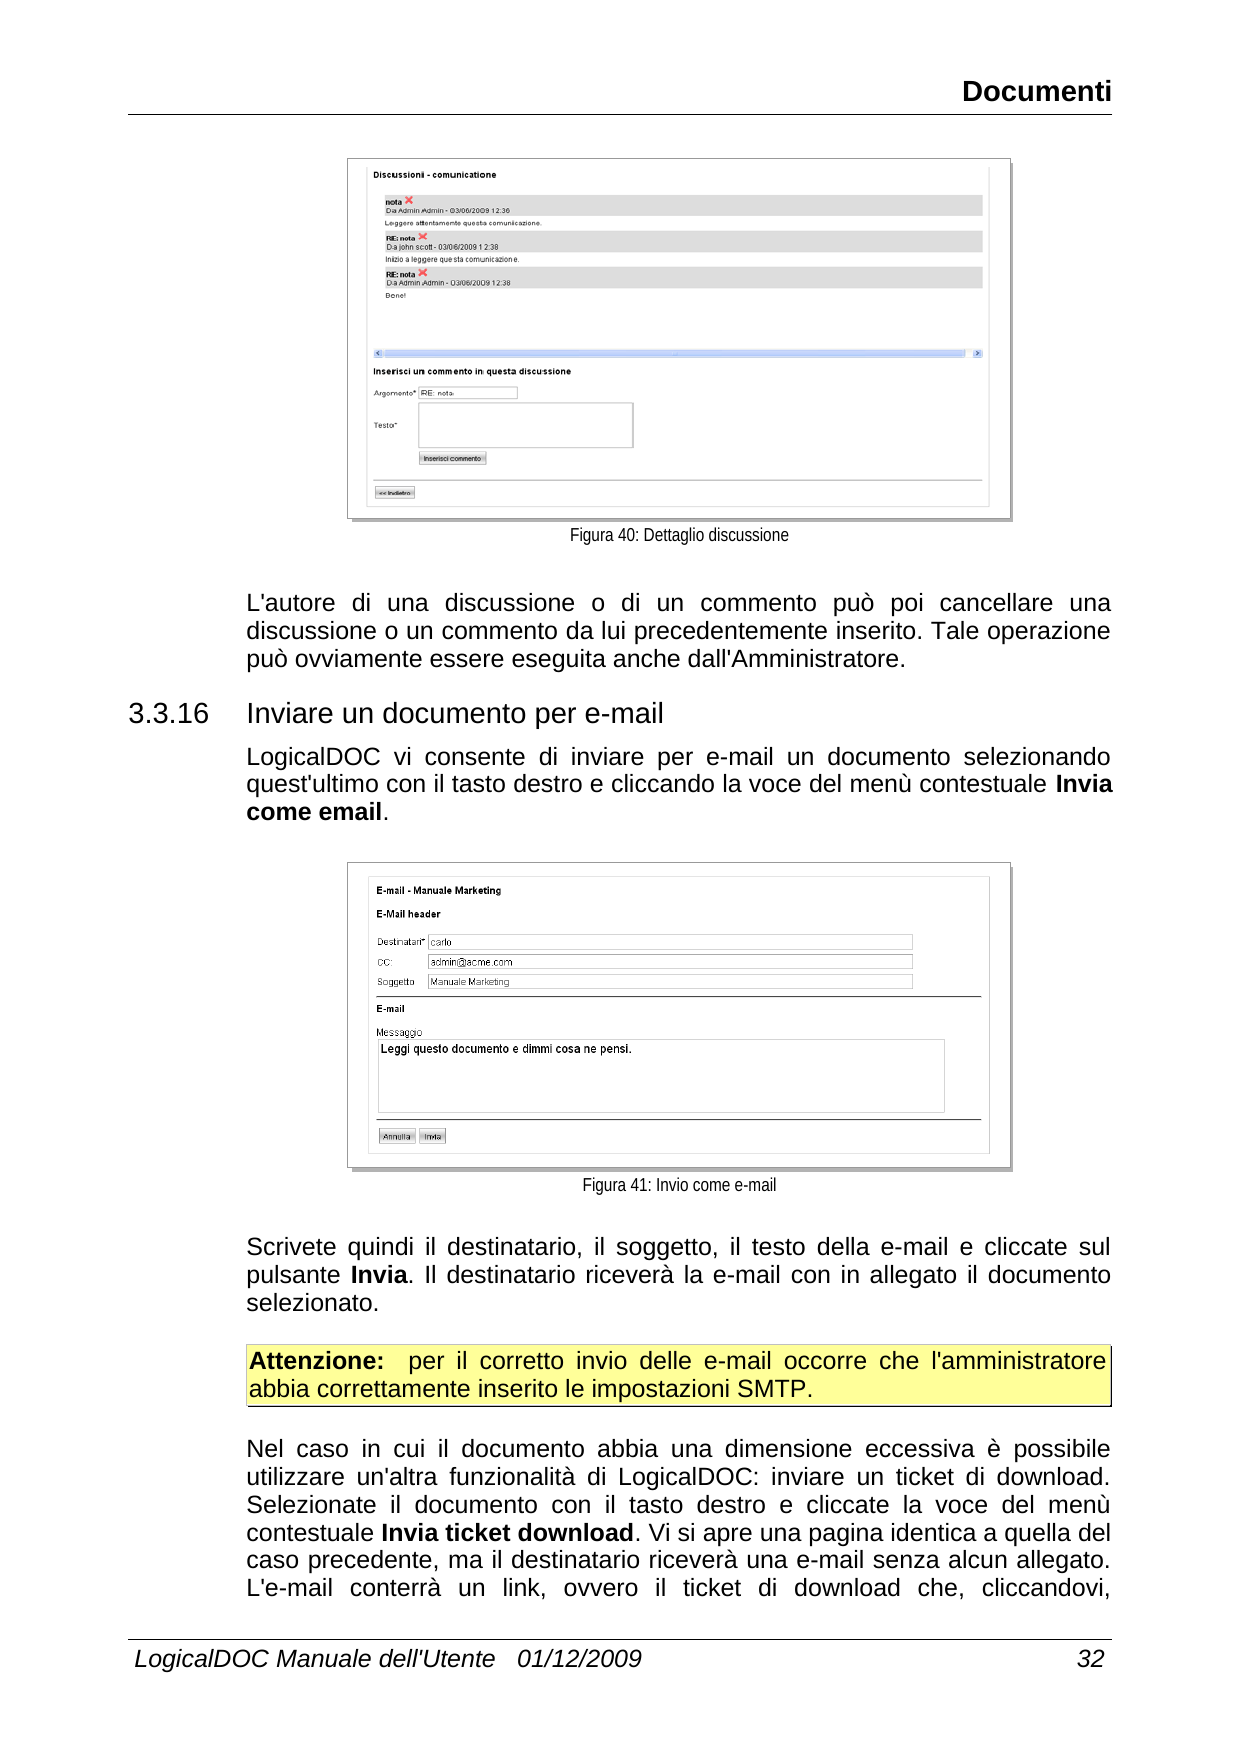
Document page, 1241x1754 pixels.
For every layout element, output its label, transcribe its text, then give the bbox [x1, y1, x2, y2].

text Nel caso in cui il documento abbia una dimensione eccessiva è possibile utilizzare un'altra funzionalità di LogicalDOC: inviare un ticket di download. Selezionate il documento con il tasto destro e cliccate la voce del menù contestuale Invia ticket download. Vi si apre una pagina identica a quella del caso precedente, ma il destinatario riceverà una e-mail senza alcun allegato. L'e-mail conterrà un link, ovvero il ticket di download che, cliccandovi, [246, 1435, 1112, 1602]
subtitle Inviare un documento per e-mail [128, 697, 1112, 730]
picture [363, 871, 994, 1159]
text Figura 41: Invio come e-mail [347, 1168, 1012, 1195]
text Attenzione: per il corretto invio delle e-mail occorre che l'amministratore abbia correttamente inserito le impostazioni SMTP. [247, 1345, 1110, 1404]
text L'autore di una discussione o di un commento può poi cancellare una discussione o un commento da lui precedentemente inserito. Tale operazione può ovviamente essere eseguita anche dall'Amministratore. [246, 589, 1112, 672]
text Figura 40: Dettaglio discussione [347, 519, 1012, 545]
text LogicalDOC vi consente di inviare per e-mail un documento selezionando quest'ultimo con il tasto destro e cliccando la voce del menù contestuale Invia come email. [246, 742, 1112, 826]
text Scrivete quindi il destinatario, il soggetto, il testo della e-mail e cliccate sul pulsante Invia. Il destinatario riceverà la e-mail con in allegato il documento selezionato. [246, 1233, 1112, 1316]
